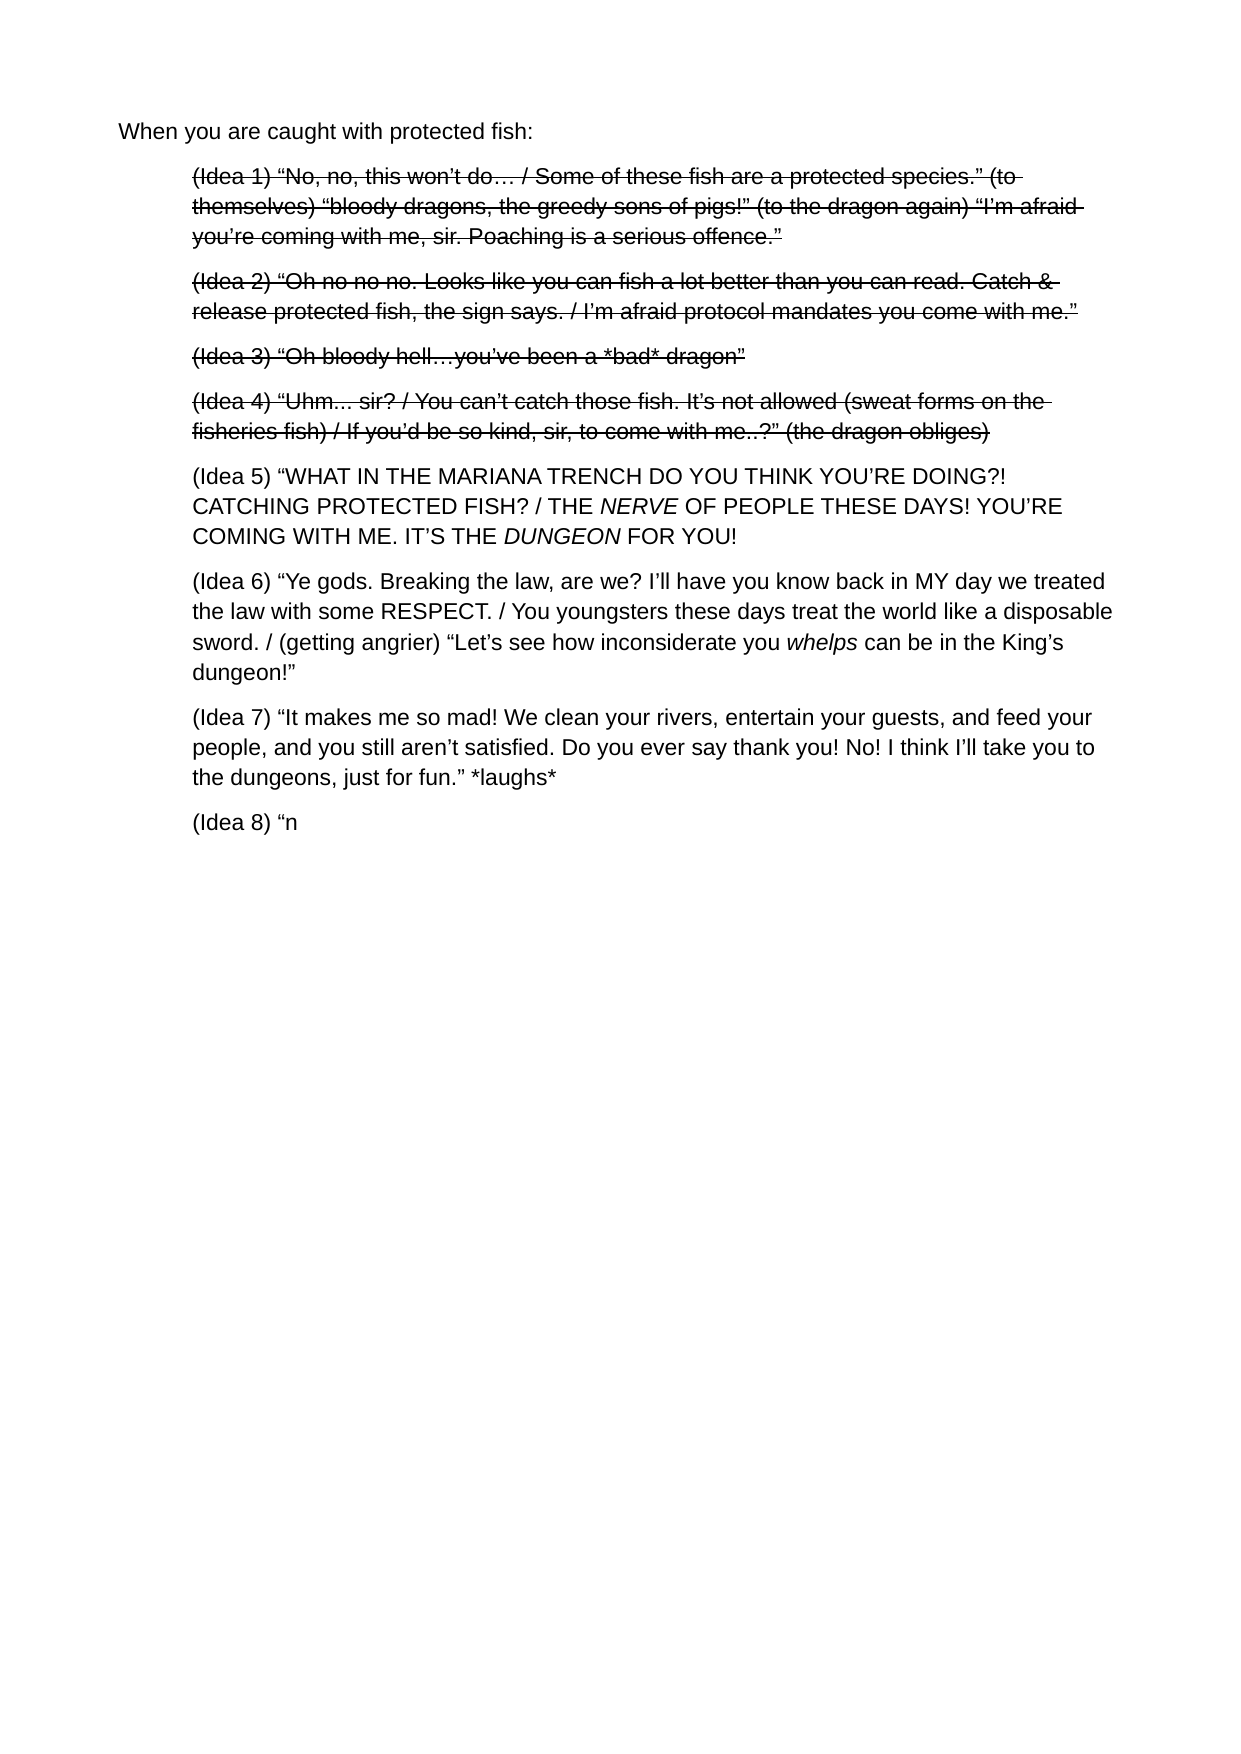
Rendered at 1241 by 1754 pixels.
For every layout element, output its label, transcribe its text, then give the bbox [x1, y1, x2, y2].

text (Idea 2) “Oh no no no. Looks like you can fish a lot better than you can read. Catch & release protected fish, the sign says. / I’m afraid protocol mandates you come with me.” [192, 268, 1122, 325]
text (Idea 3) “Oh bloody hell…you’ve been a *bad* dragon” [192, 343, 1122, 369]
text (Idea 8) “n [192, 809, 1122, 835]
text (Idea 5) “WHAT IN THE MARIANA TRENCH DO YOU THINK YOU’RE DOING?! CATCHING PROTECTED FISH? / THE NERVE OF PEOPLE THESE DAYS! YOU’RE COMING WITH ME. IT’S THE DUNGEON FOR YOU! [192, 463, 1122, 550]
text (Idea 6) “Ye gods. Breaking the law, are we? I’ll have you know back in MY day we treated the law with some RESPECT. / You youngsters these days treat the world like a disposable sword. / (getting angrier) “Let’s see how inconsiderate you whelps can be in the King’s dungeon!” [192, 568, 1122, 685]
text (Idea 7) “It makes me so mad! We clean your rivers, entertain your guests, and feed your people, and you still aren’t satisfied. Do you ever say thank you! No! I think I’ll take you to the dungeons, just for fun.” *laughs* [192, 703, 1122, 790]
text When you are caught with protected fish: [118, 118, 1122, 144]
text (Idea 1) “No, no, this won’t do… / Some of these fish are a protected species.” (to themselves) “bloody dragons, the greedy sons of pigs!” (to the dragon again) “I’m afraid you’re coming with me, sir. Poaching is a serious offence.” [192, 163, 1122, 250]
text (Idea 4) “Uhm... sir? / You can’t catch those fish. It’s not allowed (sweat forms on the fisheries fish) / If you’d be so kind, sir, to come with me..?” (the dragon obliges) [192, 388, 1122, 444]
